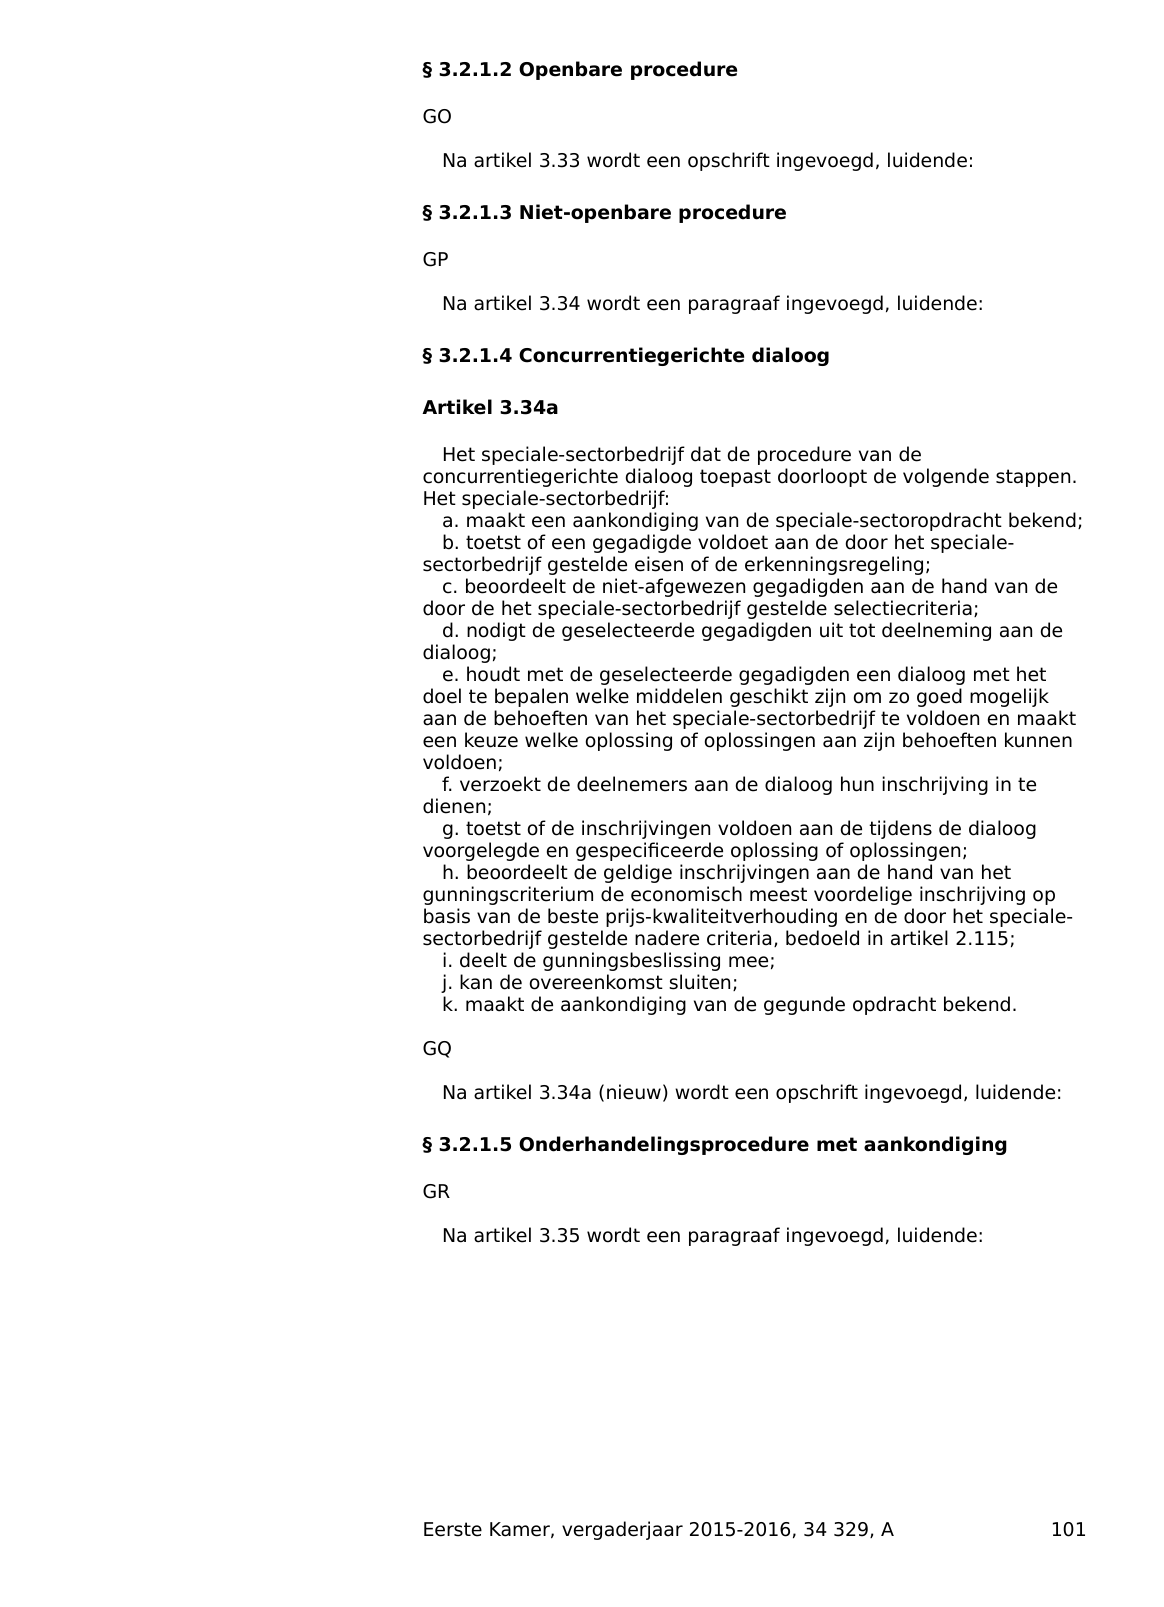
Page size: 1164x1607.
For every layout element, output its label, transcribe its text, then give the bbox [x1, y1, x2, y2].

text f. verzoekt de deelnemers aan de dialoog hun inschrijving in te dienen; [422, 774, 1087, 818]
text GP [422, 249, 1087, 271]
subtitle § 3.2.1.2 Openbare procedure [422, 59, 1087, 81]
text c. beoordeelt de niet-afgewezen gegadigden aan de hand van de door de het speciale-sectorbedrijf gestelde selectiecriteria; [422, 576, 1087, 620]
text e. houdt met de geselecteerde gegadigden een dialoog met het doel te bepalen welke middelen geschikt zijn om zo goed mogelijk aan de behoeften van het speciale-sectorbedrijf te voldoen en maakt een keuze welke oplossing of oplossingen aan zijn behoeften kunnen voldoen; [422, 664, 1087, 774]
text GR [422, 1181, 1087, 1203]
text b. toetst of een gegadigde voldoet aan de door het speciale-sectorbedrijf gestelde eisen of de erkenningsregeling; [422, 532, 1087, 576]
text j. kan de overeenkomst sluiten; [422, 972, 1087, 994]
text Na artikel 3.34a (nieuw) wordt een opschrift ingevoegd, luidende: [422, 1082, 1087, 1104]
subtitle § 3.2.1.4 Concurrentiegerichte dialoog [422, 345, 1087, 367]
subtitle § 3.2.1.3 Niet-openbare procedure [422, 202, 1087, 224]
text i. deelt de gunningsbeslissing mee; [422, 950, 1087, 972]
text Na artikel 3.33 wordt een opschrift ingevoegd, luidende: [422, 150, 1087, 172]
text g. toetst of de inschrijvingen voldoen aan de tijdens de dialoog voorgelegde en gespecificeerde oplossing of oplossingen; [422, 818, 1087, 862]
text a. maakt een aankondiging van de speciale-sectoropdracht bekend; [422, 510, 1087, 532]
text GO [422, 106, 1087, 128]
text Het speciale-sectorbedrijf dat de procedure van de concurrentiegerichte dialoog toepast doorloopt de volgende stappen. Het speciale-sectorbedrijf: [422, 444, 1087, 510]
subtitle Artikel 3.34a [422, 397, 1087, 419]
text Na artikel 3.35 wordt een paragraaf ingevoegd, luidende: [422, 1225, 1087, 1247]
text k. maakt de aankondiging van de gegunde opdracht bekend. [422, 994, 1087, 1016]
text GQ [422, 1038, 1087, 1060]
text h. beoordeelt de geldige inschrijvingen aan de hand van het gunningscriterium de economisch meest voordelige inschrijving op basis van de beste prijs-kwaliteitverhouding en de door het speciale-sectorbedrijf gestelde nadere criteria, bedoeld in artikel 2.115; [422, 862, 1087, 950]
text Na artikel 3.34 wordt een paragraaf ingevoegd, luidende: [422, 293, 1087, 315]
subtitle § 3.2.1.5 Onderhandelingsprocedure met aankondiging [422, 1134, 1087, 1156]
text d. nodigt de geselecteerde gegadigden uit tot deelneming aan de dialoog; [422, 620, 1087, 664]
